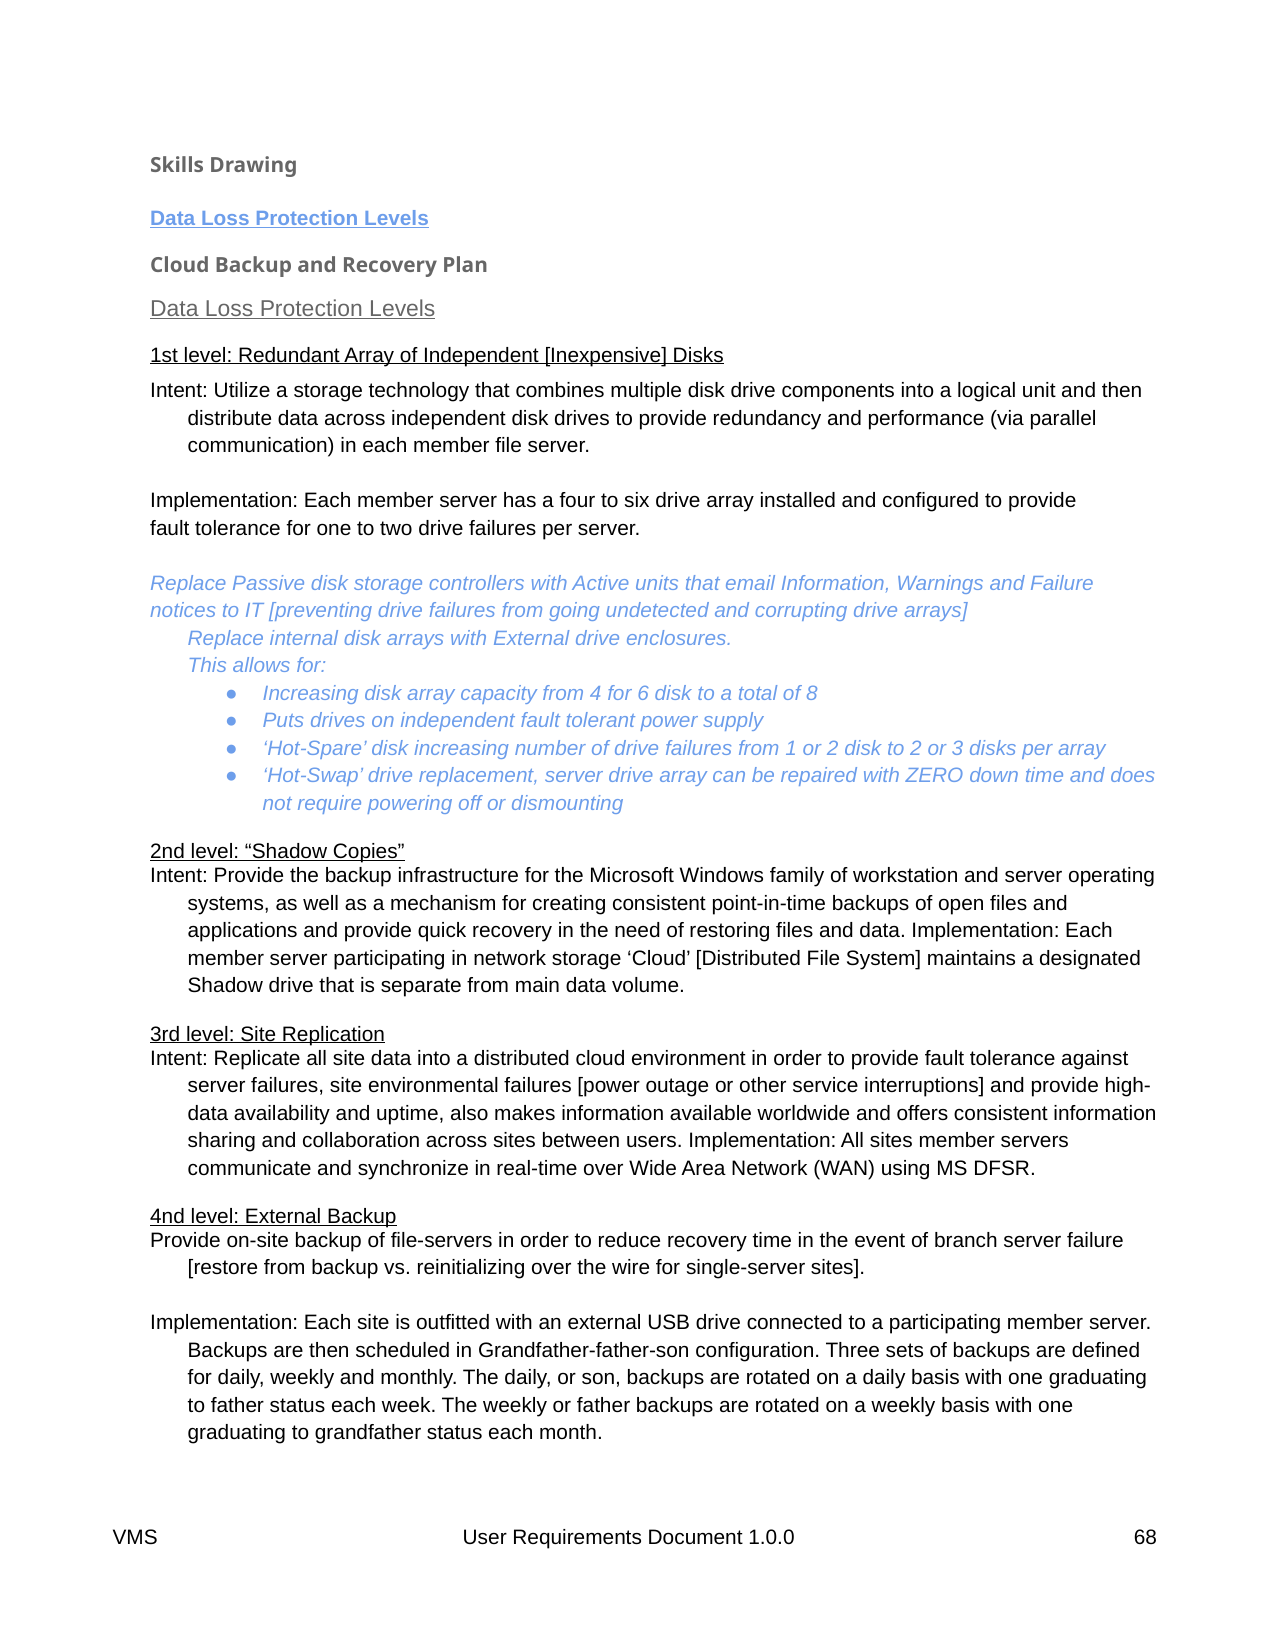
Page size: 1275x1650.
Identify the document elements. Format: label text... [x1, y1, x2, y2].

text 2nd level: “Shadow Copies” [150, 839, 1162, 863]
list Increasing disk array capacity from 4 for 6 disk to a total of 8 [225, 681, 1162, 705]
list ‘Hot-Swap’ drive replacement, server drive array can be repaired with ZERO down time and does not require powering off or dismounting [225, 763, 1162, 815]
text Provide on-site backup of file-servers in order to reduce recovery time in the event of branch server failure [restore from backup vs. reinitializing over the wire for single-server sites]. [150, 1228, 1162, 1279]
subtitle Data Loss Protection Levels [150, 206, 1162, 230]
list ‘Hot-Spare’ disk increasing number of drive failures from 1 or 2 disk to 2 or 3 disks per array [225, 736, 1162, 760]
text Implementation: Each member server has a four to six drive array installed and configured to provide [150, 488, 1162, 512]
subtitle Skills Drawing [150, 150, 1162, 178]
text Replace Passive disk storage controllers with Active units that email Information, Warnings and Failure [150, 571, 1162, 595]
text 3rd level: Site Replication [150, 1021, 1162, 1045]
list Puts drives on independent fault tolerant power supply [225, 708, 1162, 732]
text Replace internal disk arrays with External drive enclosures. [187, 626, 1162, 650]
text This allows for: [187, 653, 1162, 677]
subtitle Cloud Backup and Recovery Plan [150, 250, 1162, 278]
text Implementation: Each site is outfitted with an external USB drive connected to a participating member server. Backups are then scheduled in Grandfather-father-son configuration. Three sets of backups are defined for daily, weekly and monthly. The daily, or son, backups are rotated on a daily basis with one graduating to father status each week. The weekly or father backups are rotated on a weekly basis with one graduating to grandfather status each month. [150, 1310, 1162, 1444]
text fault tolerance for one to two drive failures per server. [150, 516, 1162, 540]
text Intent: Provide the backup infrastructure for the Microsoft Windows family of workstation and server operating systems, as well as a mechanism for creating consistent point-in-time backups of open files and applications and provide quick recovery in the need of restoring files and data. Implementation: Each member server participating in network storage ‘Cloud’ [Distributed File System] maintains a designated Shadow drive that is separate from main data volume. [150, 863, 1162, 997]
text 1st level: Redundant Array of Independent [Inexpensive] Disks [150, 342, 1162, 366]
text 4nd level: External Backup [150, 1204, 1162, 1228]
text Intent: Utilize a storage technology that combines multiple disk drive components into a logical unit and then distribute data across independent disk drives to provide redundancy and performance (via parallel communication) in each member file server. [150, 378, 1162, 457]
text Intent: Replicate all site data into a distributed cloud environment in order to provide fault tolerance against server failures, site environmental failures [power outage or other service interruptions] and provide high-data availability and uptime, also makes information available worldwide and offers consistent information sharing and collaboration across sites between users. Implementation: All sites member servers communicate and synchronize in real-time over Wide Area Network (WAN) using MS DFSR. [150, 1045, 1162, 1179]
text notices to IT [preventing drive failures from going undetected and corrupting drive arrays] [150, 598, 1162, 622]
subtitle Data Loss Protection Levels [150, 295, 1162, 322]
